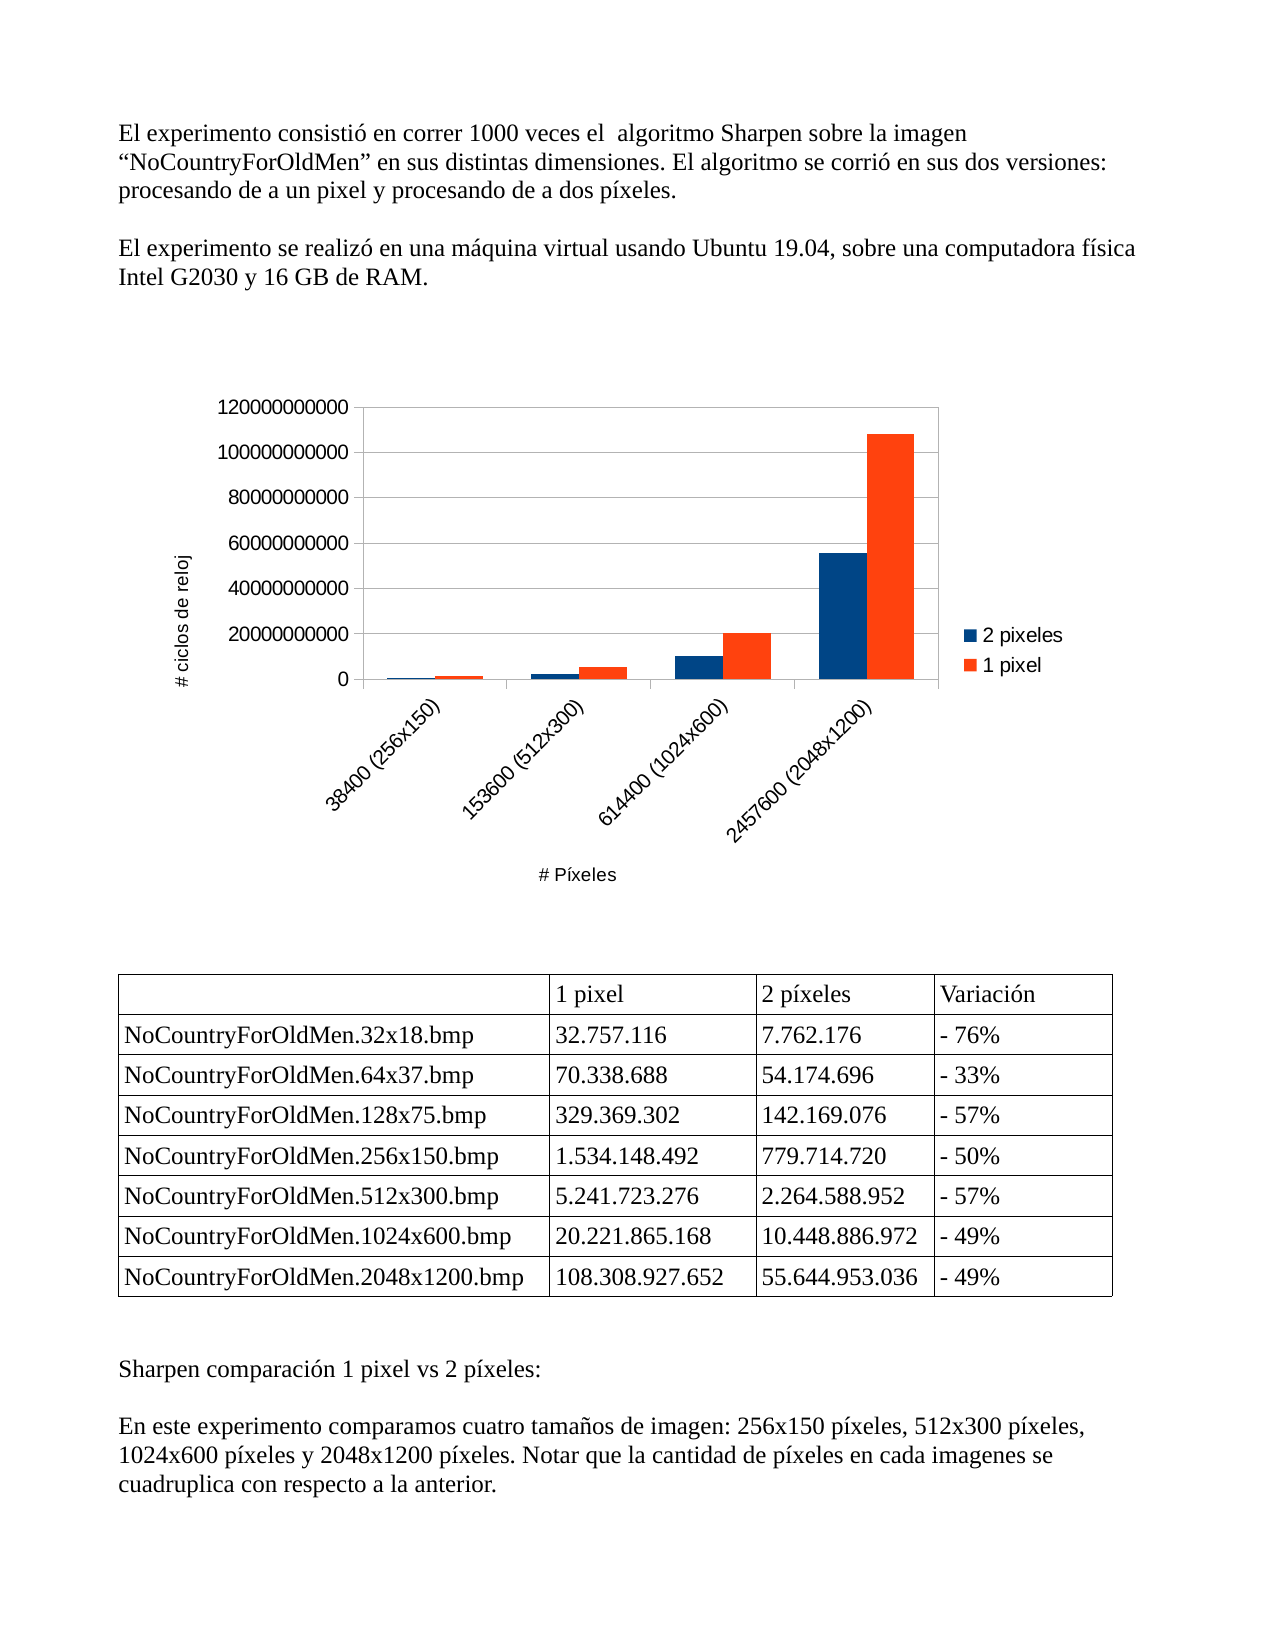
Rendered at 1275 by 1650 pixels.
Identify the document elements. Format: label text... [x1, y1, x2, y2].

table_cell 55.644.953.036 [757, 1257, 934, 1296]
table_cell 2.264.588.952 [757, 1176, 934, 1216]
table_cell 108.308.927.652 [550, 1257, 756, 1296]
table_cell 329.369.302 [550, 1096, 756, 1135]
table_header Variación [935, 975, 1112, 1014]
table_cell NoCountryForOldMen.128x75.bmp [119, 1096, 549, 1135]
table_cell 142.169.076 [757, 1096, 934, 1135]
table_cell - 50% [935, 1136, 1112, 1175]
table_cell 32.757.116 [550, 1015, 756, 1054]
table_cell NoCountryForOldMen.64x37.bmp [119, 1055, 549, 1095]
table_cell NoCountryForOldMen.512x300.bmp [119, 1176, 549, 1216]
table_cell - 49% [935, 1257, 1112, 1296]
table_cell - 57% [935, 1176, 1112, 1216]
table_cell - 33% [935, 1055, 1112, 1095]
table_cell NoCountryForOldMen.256x150.bmp [119, 1136, 549, 1175]
table_header 1 pixel [550, 975, 756, 1014]
table_cell 54.174.696 [757, 1055, 934, 1095]
table_cell - 49% [935, 1217, 1112, 1256]
text El experimento se realizó en una máquina virtual usando Ubuntu 19.04, sobre una computadora física Intel G2030 y 16 GB de RAM. [118, 233, 1157, 291]
table_cell 70.338.688 [550, 1055, 756, 1095]
text En este experimento comparamos cuatro tamaños de imagen: 256x150 píxeles, 512x300 píxeles, 1024x600 píxeles y 2048x1200 píxeles. Notar que la cantidad de píxeles en cada imagenes se cuadruplica con respecto a la anterior. [118, 1411, 1157, 1498]
table_cell - 57% [935, 1096, 1112, 1135]
table_header [119, 975, 549, 1014]
table_cell 1.534.148.492 [550, 1136, 756, 1175]
table_cell 20.221.865.168 [550, 1217, 756, 1256]
table_cell NoCountryForOldMen.2048x1200.bmp [119, 1257, 549, 1296]
table_cell 5.241.723.276 [550, 1176, 756, 1216]
table_cell 779.714.720 [757, 1136, 934, 1175]
text Sharpen comparación 1 pixel vs 2 píxeles: [118, 1354, 1157, 1383]
table_cell 10.448.886.972 [757, 1217, 934, 1256]
table_cell 7.762.176 [757, 1015, 934, 1054]
text El experimento consistió en correr 1000 veces el algoritmo Sharpen sobre la imagen “NoCountryForOldMen” en sus distintas dimensiones. El algoritmo se corrió en sus dos versiones: procesando de a un pixel y procesando de a dos píxeles. [118, 118, 1157, 204]
table_cell - 76% [935, 1015, 1112, 1054]
table_cell NoCountryForOldMen.32x18.bmp [119, 1015, 549, 1054]
table_cell NoCountryForOldMen.1024x600.bmp [119, 1217, 549, 1256]
table_header 2 píxeles [757, 975, 934, 1014]
